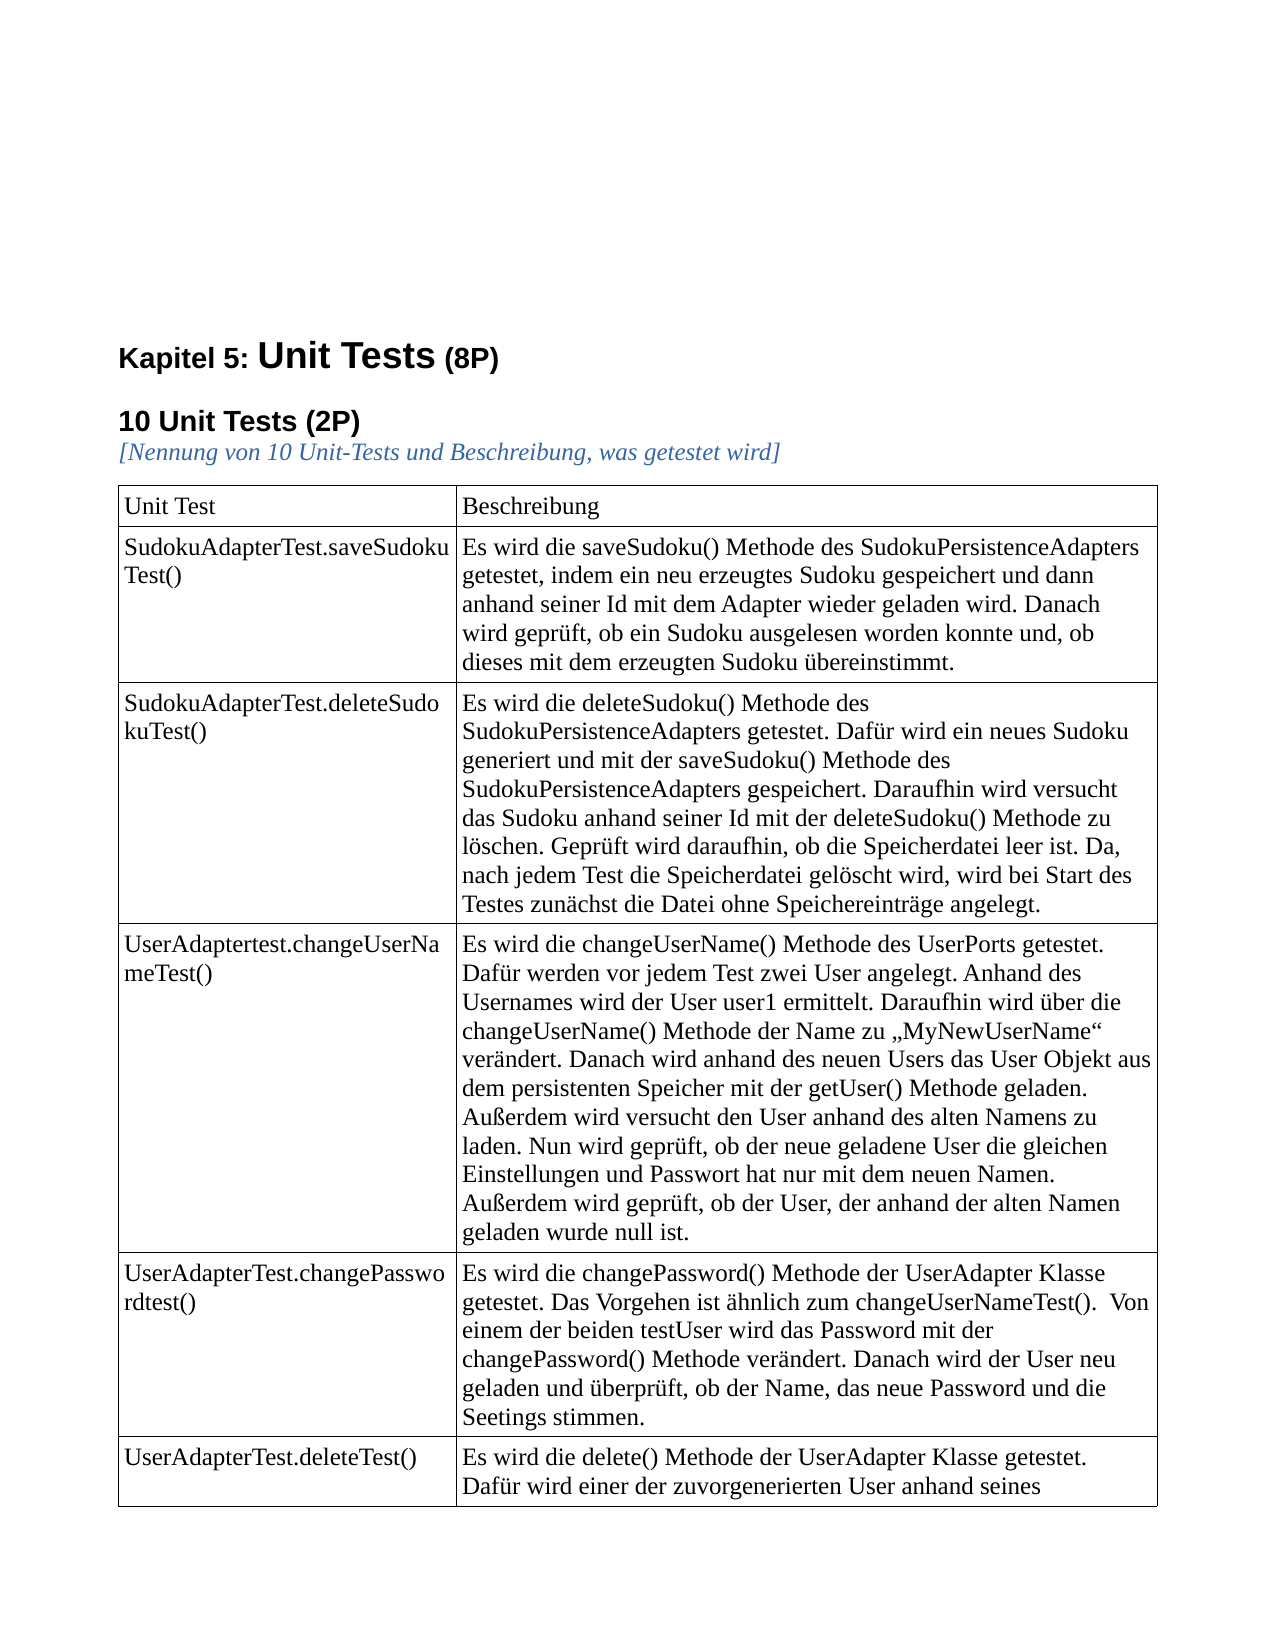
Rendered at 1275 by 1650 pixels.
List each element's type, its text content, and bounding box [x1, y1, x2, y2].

subtitle Kapitel 5: Unit Tests (8P) [118, 333, 1157, 377]
table_cell SudokuAdapterTest.deleteSudokuTest() [119, 683, 456, 923]
table_cell UserAdapterTest.deleteTest() [119, 1437, 456, 1506]
table_header Unit Test [119, 486, 456, 526]
table_cell SudokuAdapterTest.saveSudokuTest() [119, 527, 456, 681]
table_cell Es wird die changeUserName() Methode des UserPorts getestet. Dafür werden vor jedem Test zwei User angelegt. Anhand des Usernames wird der User user1 ermittelt. Daraufhin wird über die changeUserName() Methode der Name zu „MyNewUserName“ verändert. Danach wird anhand des neuen Users das User Objekt aus dem persistenten Speicher mit der getUser() Methode geladen. Außerdem wird versucht den User anhand des alten Namens zu laden. Nun wird geprüft, ob der neue geladene User die gleichen Einstellungen und Passwort hat nur mit dem neuen Namen. Außerdem wird geprüft, ob der User, der anhand der alten Namen geladen wurde null ist. [457, 924, 1157, 1252]
table_cell Es wird die changePassword() Methode der UserAdapter Klasse getestet. Das Vorgehen ist ähnlich zum changeUserNameTest(). Von einem der beiden testUser wird das Password mit der changePassword() Methode verändert. Danach wird der User neu geladen und überprüft, ob der Name, das neue Password und die Seetings stimmen. [457, 1253, 1157, 1436]
table_cell Es wird die delete() Methode der UserAdapter Klasse getestet. Dafür wird einer der zuvorgenerierten User anhand seines [457, 1437, 1157, 1506]
table_cell Es wird die saveSudoku() Methode des SudokuPersistenceAdapters getestet, indem ein neu erzeugtes Sudoku gespeichert und dann anhand seiner Id mit dem Adapter wieder geladen wird. Danach wird geprüft, ob ein Sudoku ausgelesen worden konnte und, ob dieses mit dem erzeugten Sudoku übereinstimmt. [457, 527, 1157, 681]
subtitle 10 Unit Tests (2P) [118, 404, 1157, 437]
table_cell UserAdaptertest.changeUserNameTest() [119, 924, 456, 1252]
table_cell Es wird die deleteSudoku() Methode des SudokuPersistenceAdapters getestet. Dafür wird ein neues Sudoku generiert und mit der saveSudoku() Methode des SudokuPersistenceAdapters gespeichert. Daraufhin wird versucht das Sudoku anhand seiner Id mit der deleteSudoku() Methode zu löschen. Geprüft wird daraufhin, ob die Speicherdatei leer ist. Da, nach jedem Test die Speicherdatei gelöscht wird, wird bei Start des Testes zunächst die Datei ohne Speichereinträge angelegt. [457, 683, 1157, 923]
table_cell UserAdapterTest.changePasswordtest() [119, 1253, 456, 1436]
table_header Beschreibung [457, 486, 1157, 526]
text [Nennung von 10 Unit-Tests und Beschreibung, was getestet wird] [118, 437, 1157, 466]
